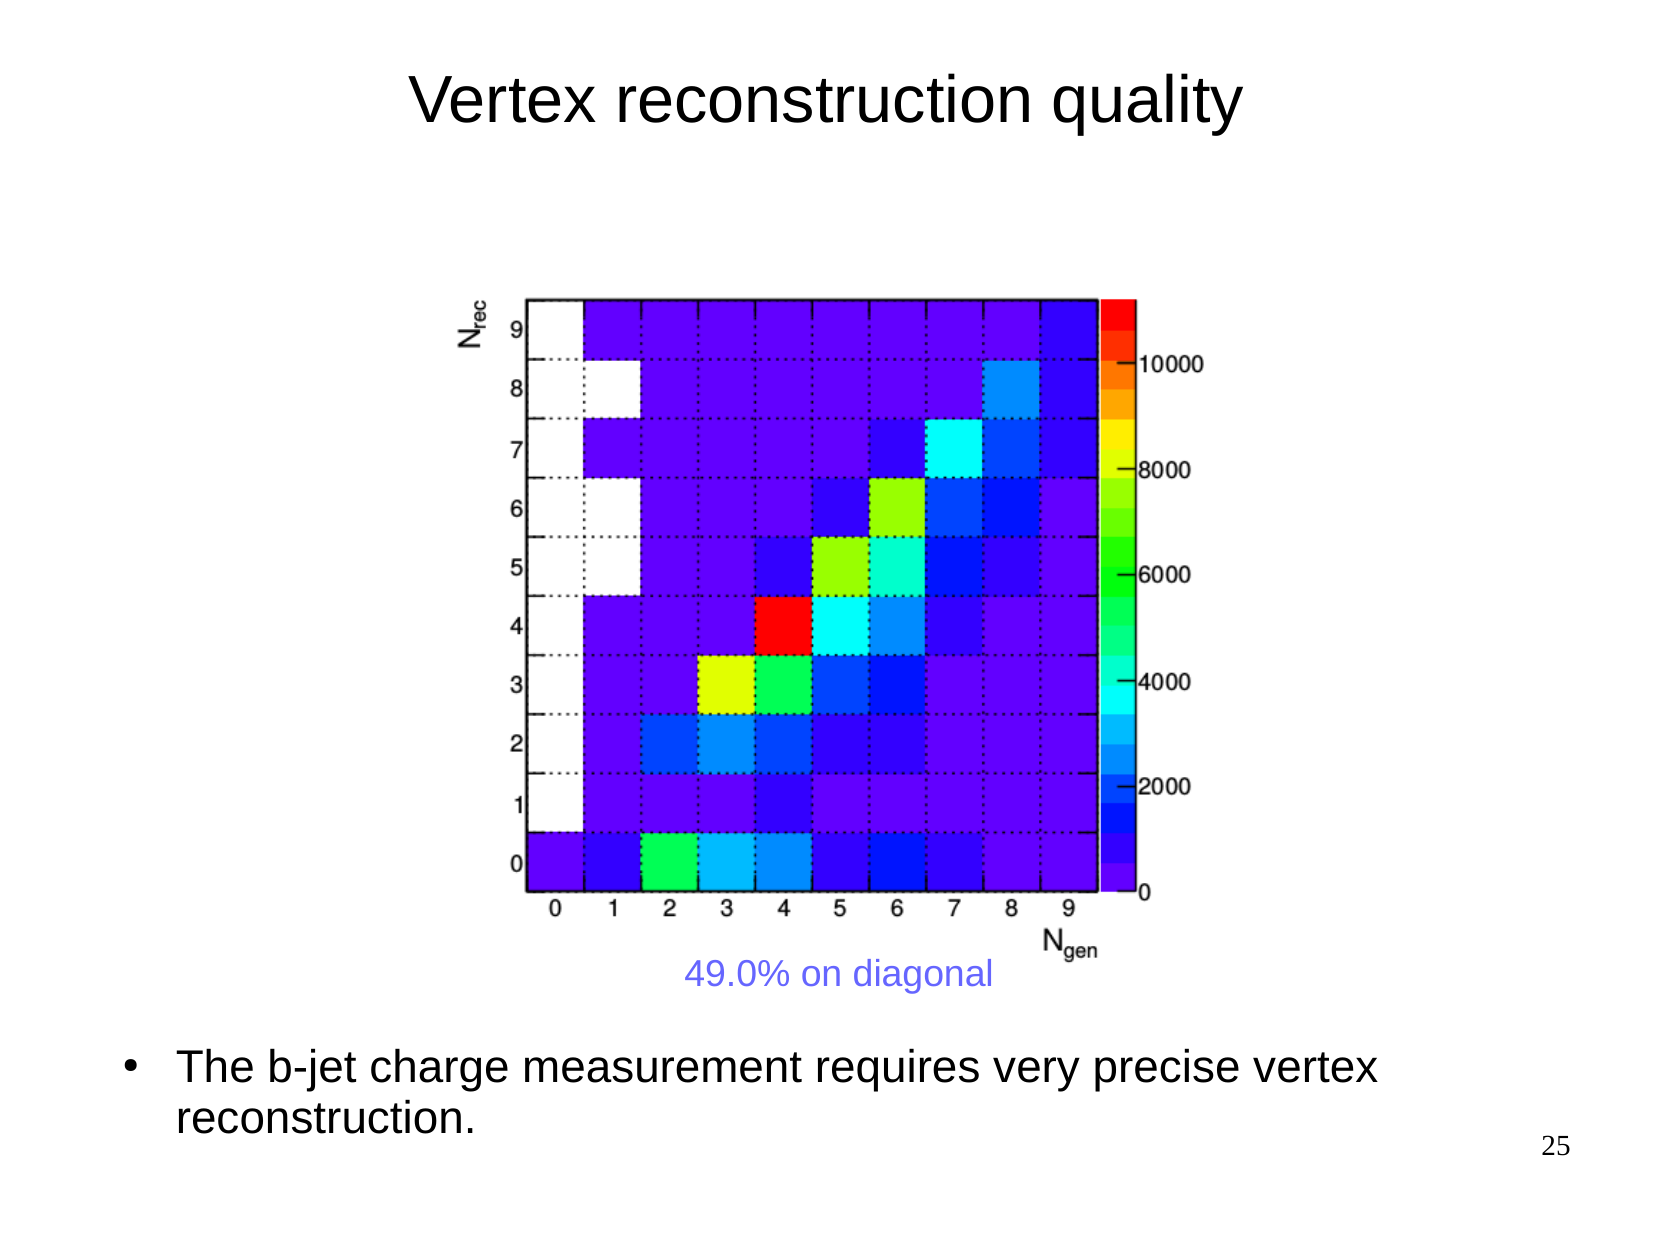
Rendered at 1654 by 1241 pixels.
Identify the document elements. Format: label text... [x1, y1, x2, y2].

title Vertex reconstruction quality [82, 49, 1571, 151]
picture [435, 240, 1246, 965]
text_box 49.0% on diagonal [660, 945, 1019, 1002]
list The b-jet charge measurement requires very precise vertex reconstruction. [105, 1040, 1531, 1206]
